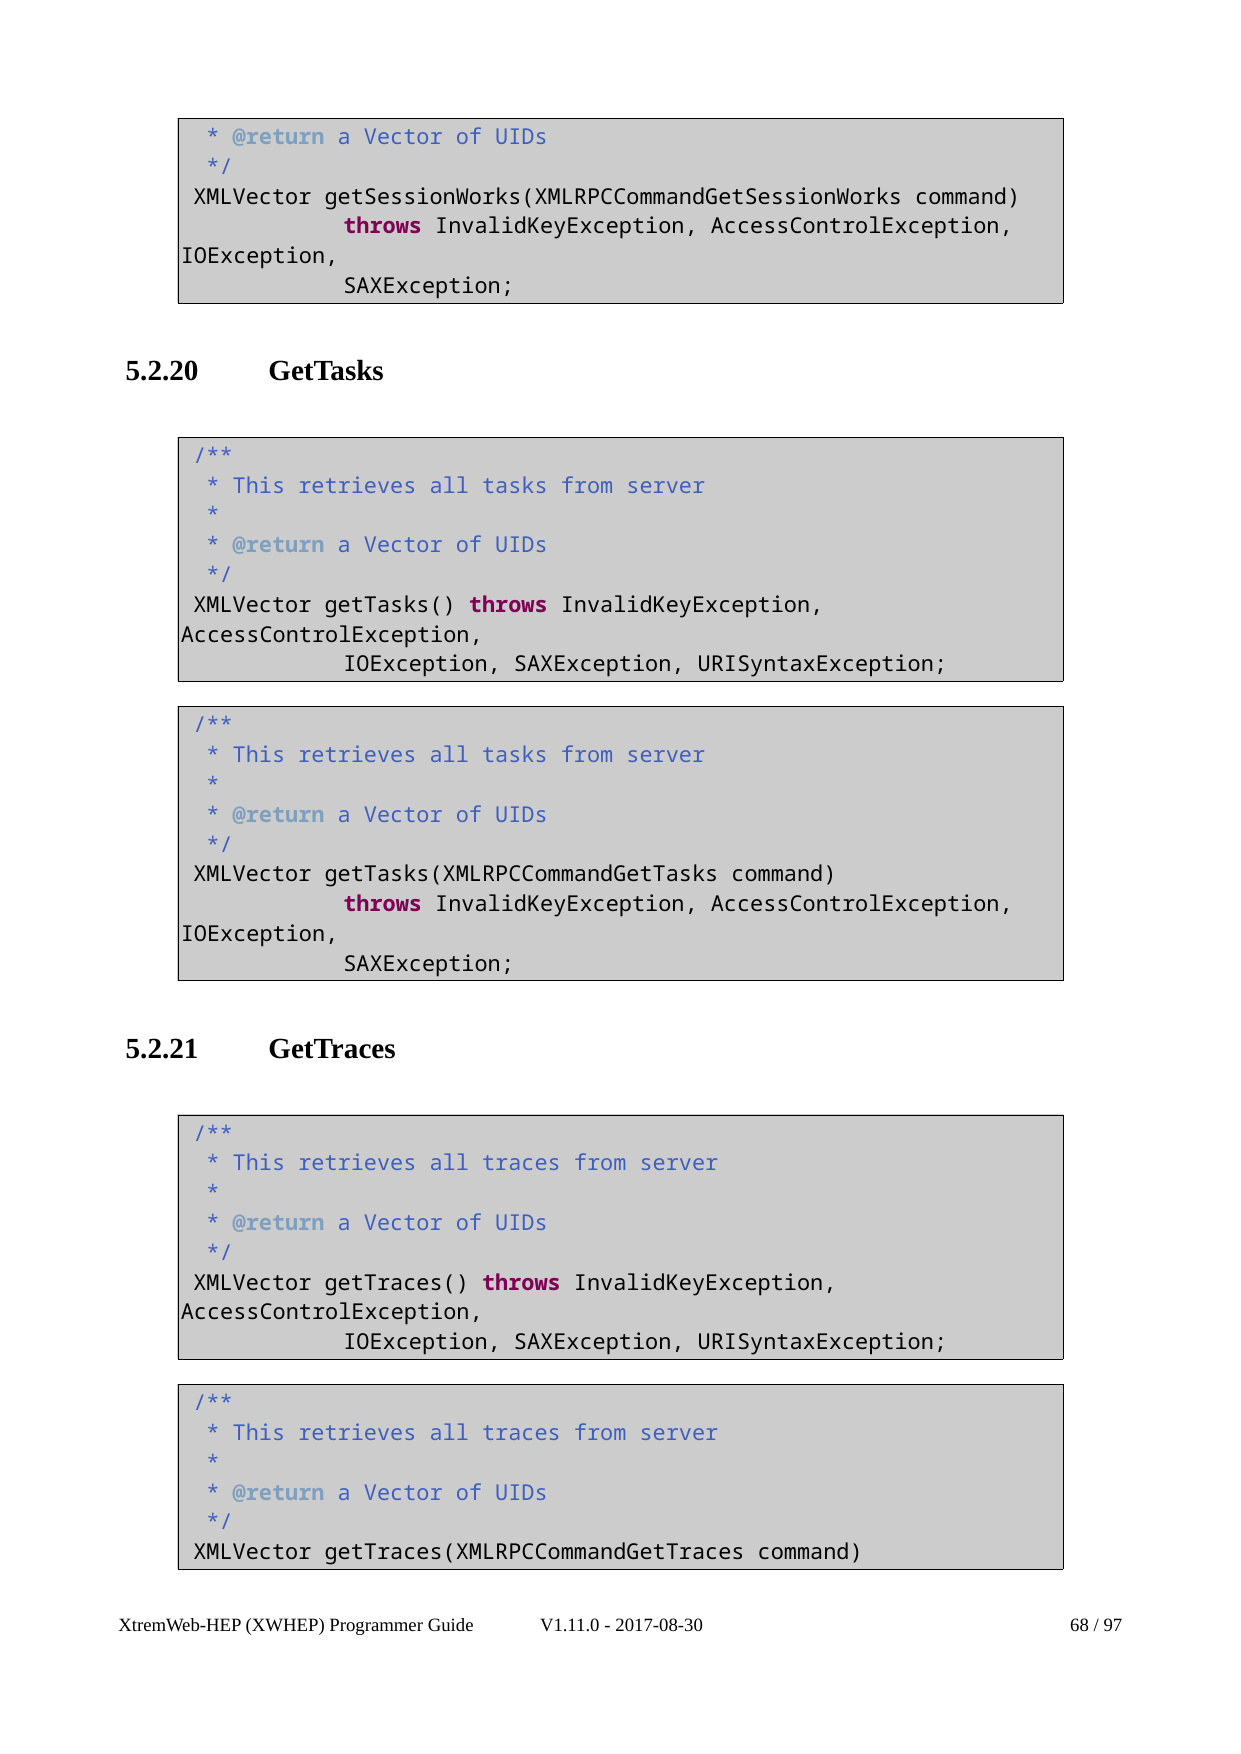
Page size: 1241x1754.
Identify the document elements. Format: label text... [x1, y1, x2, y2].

text SAXException; [179, 945, 1063, 980]
text * @return a Vector of UIDs [179, 119, 1063, 148]
text XMLVector getTraces(XMLRPCCommandGetTraces command) [179, 1533, 1063, 1569]
text SAXException; [179, 267, 1063, 303]
text */ [179, 1503, 1063, 1533]
text * This retrieves all tasks from server [179, 467, 1063, 496]
text * @return a Vector of UIDs [179, 796, 1063, 826]
text * This retrieves all traces from server [179, 1144, 1063, 1174]
text /** [179, 438, 1063, 467]
text * This retrieves all tasks from server [179, 736, 1063, 766]
text * [179, 766, 1063, 796]
text * @return a Vector of UIDs [179, 526, 1063, 556]
text * This retrieves all traces from server [179, 1414, 1063, 1444]
text */ [179, 556, 1063, 586]
text * @return a Vector of UIDs [179, 1204, 1063, 1234]
subtitle GetTraces [118, 1031, 1122, 1064]
text /** [179, 707, 1063, 736]
text /** [179, 1116, 1063, 1144]
text throws InvalidKeyException, AccessControlException, IOException, [179, 207, 1063, 267]
text throws InvalidKeyException, AccessControlException, IOException, [179, 885, 1063, 945]
text XMLVector getTasks(XMLRPCCommandGetTasks command) [179, 855, 1063, 885]
text * [179, 496, 1063, 526]
text XMLVector getSessionWorks(XMLRPCCommandGetSessionWorks command) [179, 178, 1063, 207]
text */ [179, 1234, 1063, 1263]
subtitle GetTasks [118, 353, 1122, 387]
text IOException, SAXException, URISyntaxException; [179, 1323, 1063, 1359]
text IOException, SAXException, URISyntaxException; [179, 645, 1063, 681]
text * [179, 1444, 1063, 1473]
text * @return a Vector of UIDs [179, 1473, 1063, 1503]
text */ [179, 148, 1063, 178]
text /** [179, 1385, 1063, 1414]
text XMLVector getTasks() throws InvalidKeyException, AccessControlException, [179, 586, 1063, 645]
text */ [179, 826, 1063, 855]
text * [179, 1174, 1063, 1204]
text XMLVector getTraces() throws InvalidKeyException, AccessControlException, [179, 1263, 1063, 1323]
